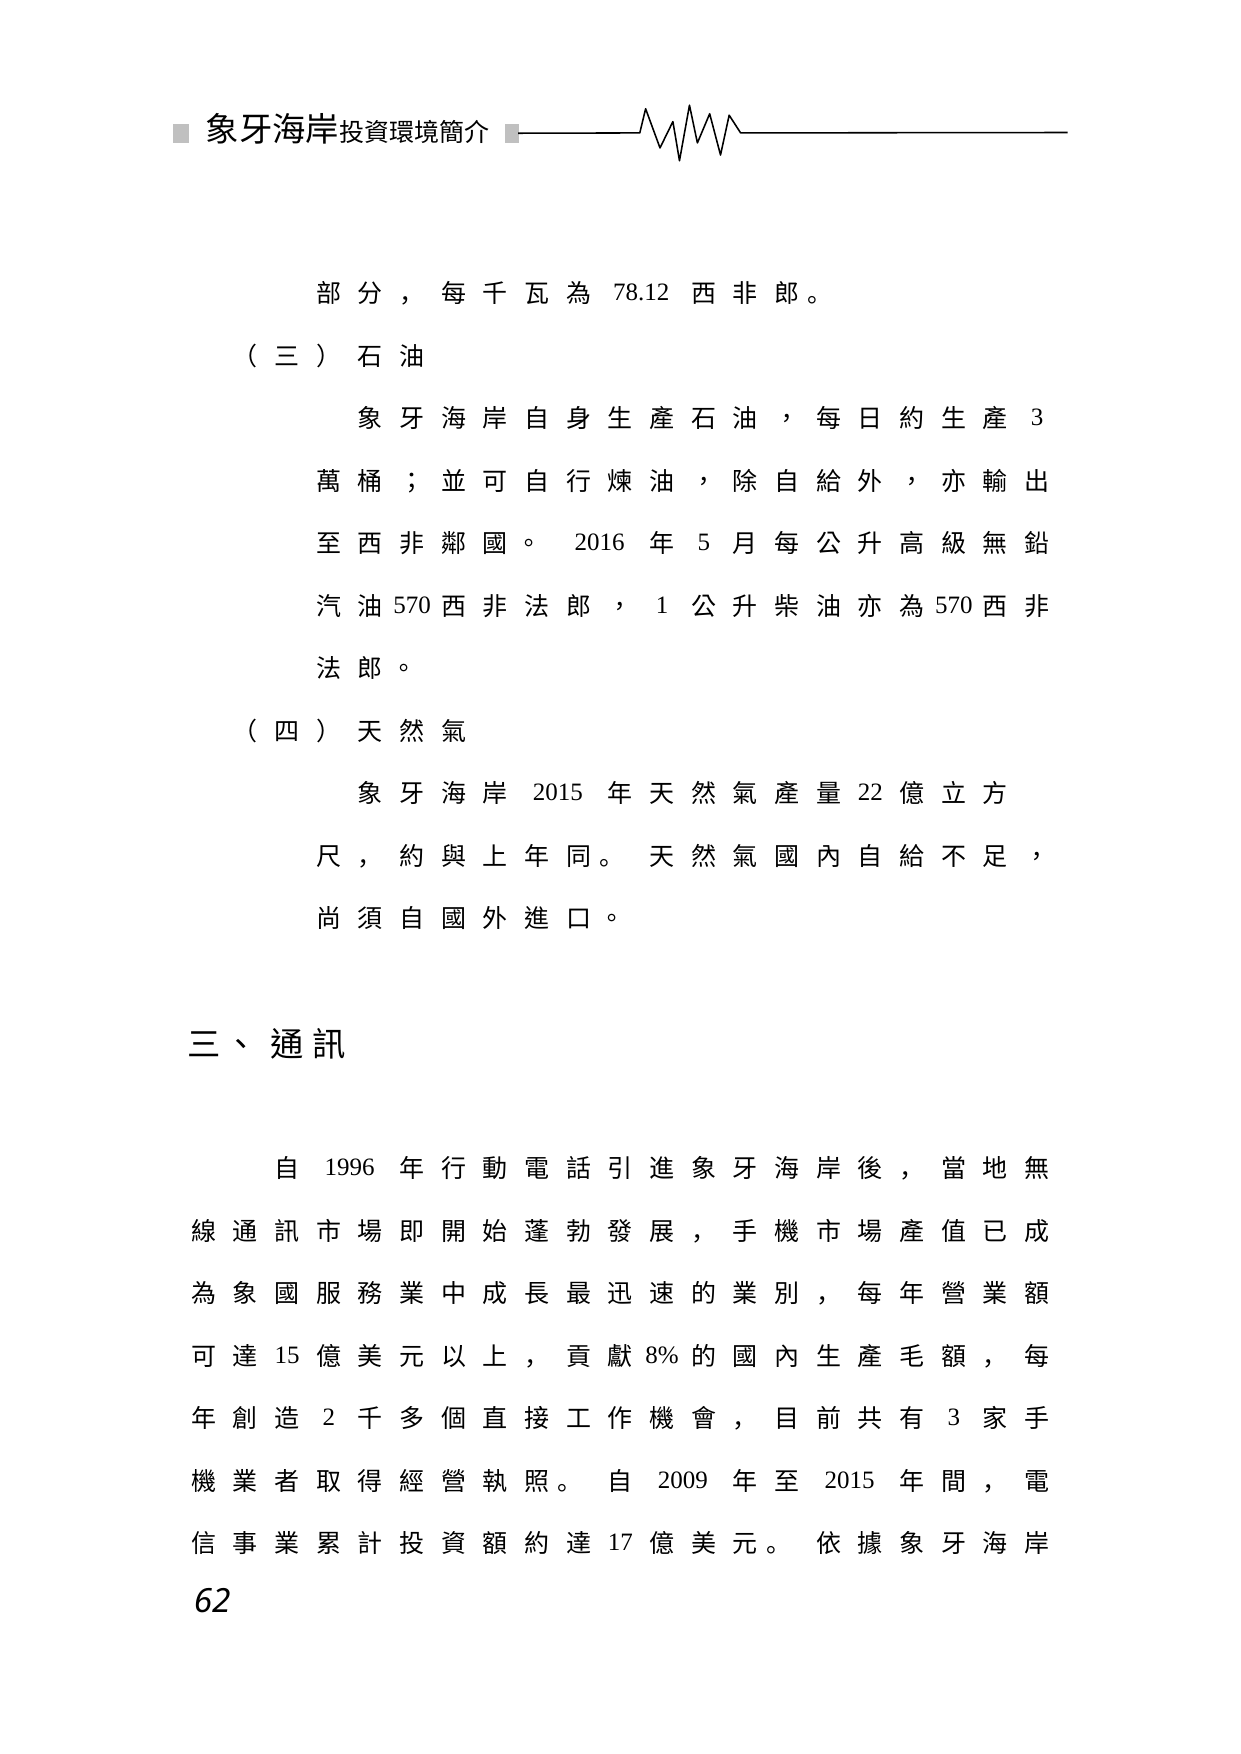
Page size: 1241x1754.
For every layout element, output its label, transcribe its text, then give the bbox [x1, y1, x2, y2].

text 三、通訊 [183, 1000, 1058, 1063]
text （四）天然氣 [207, 688, 1058, 750]
text 象牙海岸自身生產石油，每日約生產3萬桶；並可自行煉油，除自給外，亦輸出至西非鄰國。2016年5月每公升高級無鉛汽油570西非法郎，1公升柴油亦為570西非法郎。 [281, 375, 1058, 688]
text 部分，每千瓦為78.12西非郎。 [281, 250, 1058, 313]
text （三）石油 [207, 313, 1058, 375]
text 象牙海岸2015年天然氣產量22億立方尺，約與上年同。天然氣國內自給不足，尚須自國外進口。 [281, 750, 1058, 938]
text 自1996年行動電話引進象牙海岸後，當地無線通訊市場即開始蓬勃發展，手機市場產值已成為象國服務業中成長最迅速的業別，每年營業額可達15億美元以上，貢獻8%的國內生產毛額，每年創造2千多個直接工作機會，目前共有3家手機業者取得經營執照。自2009年至2015年間，電信事業累計投資額約達17億美元。依據象牙海岸 [183, 1125, 1058, 1563]
